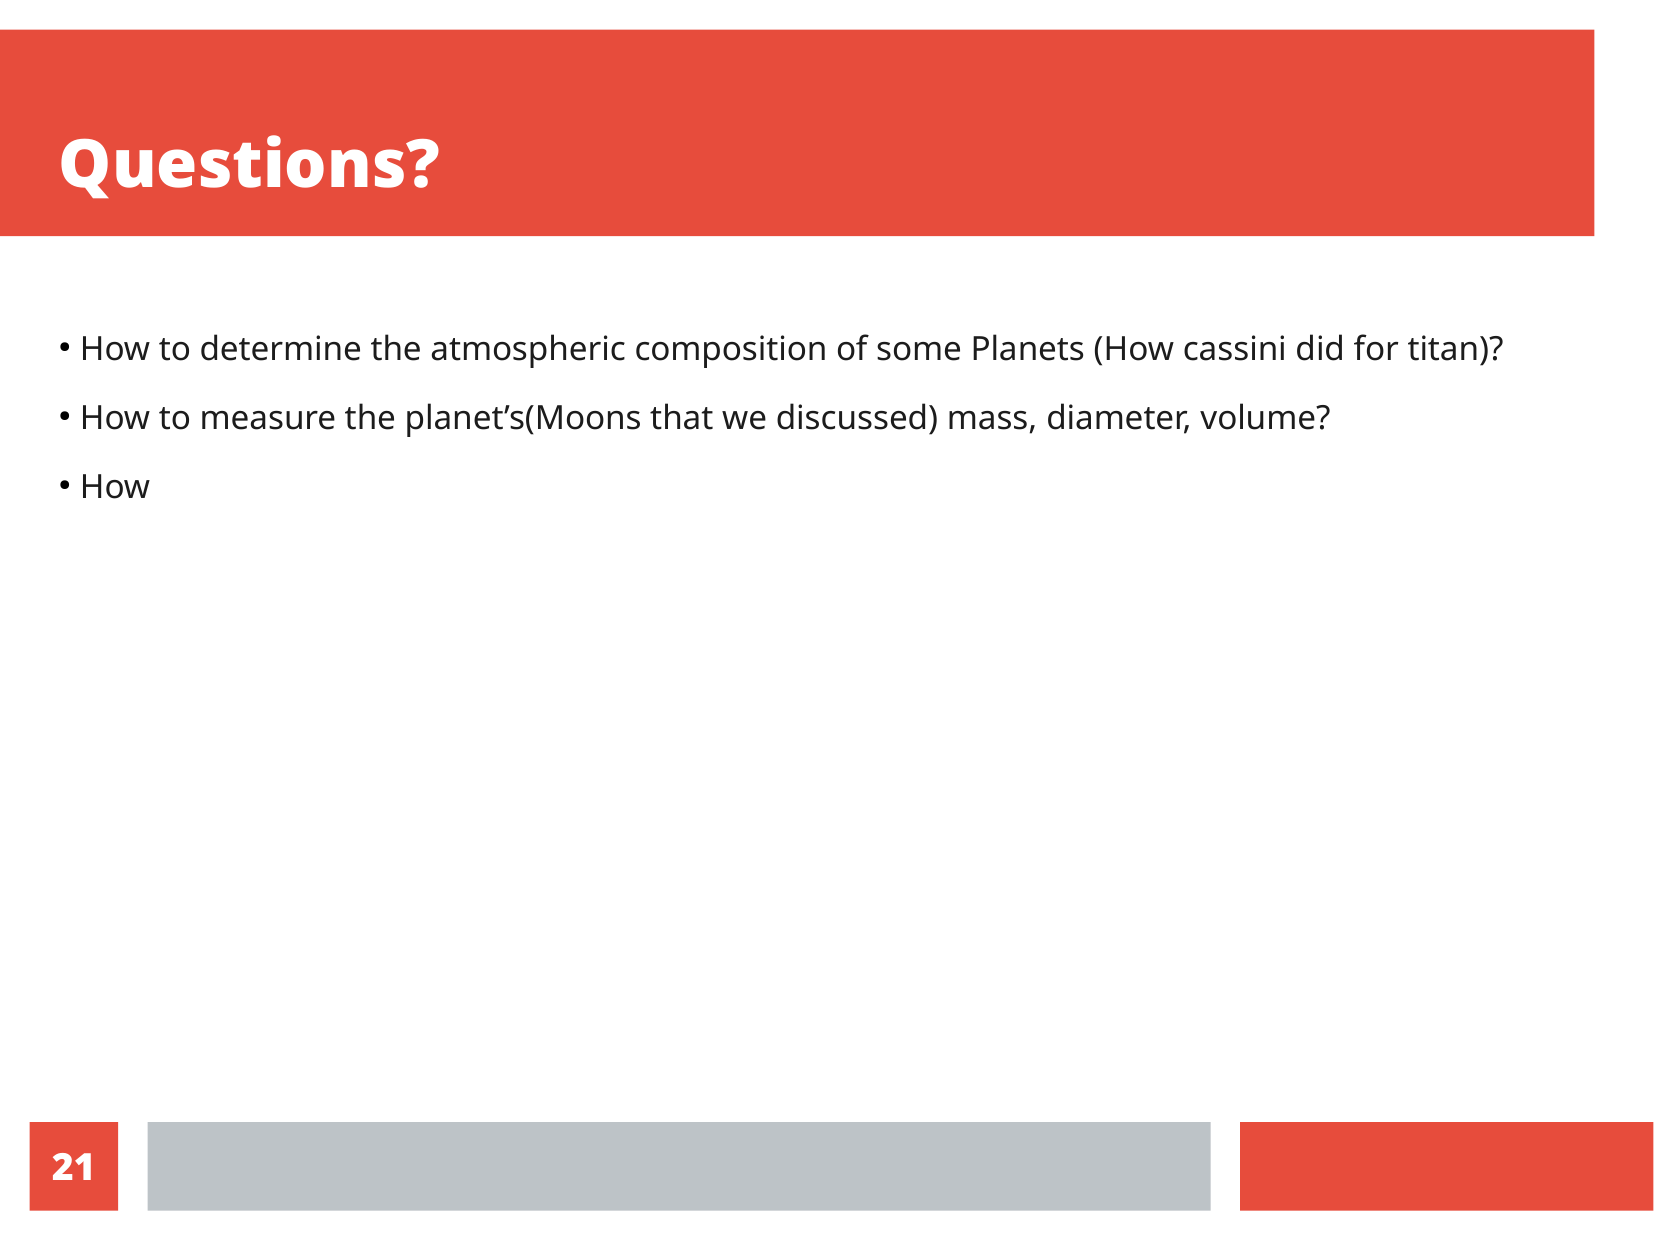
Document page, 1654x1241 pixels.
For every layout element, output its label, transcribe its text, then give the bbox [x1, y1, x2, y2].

list How to determine the atmospheric composition of some Planets (How cassini did for titan)? How to measure the planet’s(Moons that we discussed) mass, diameter, volume? How [59, 324, 1565, 1093]
title Questions? [59, 59, 1595, 207]
